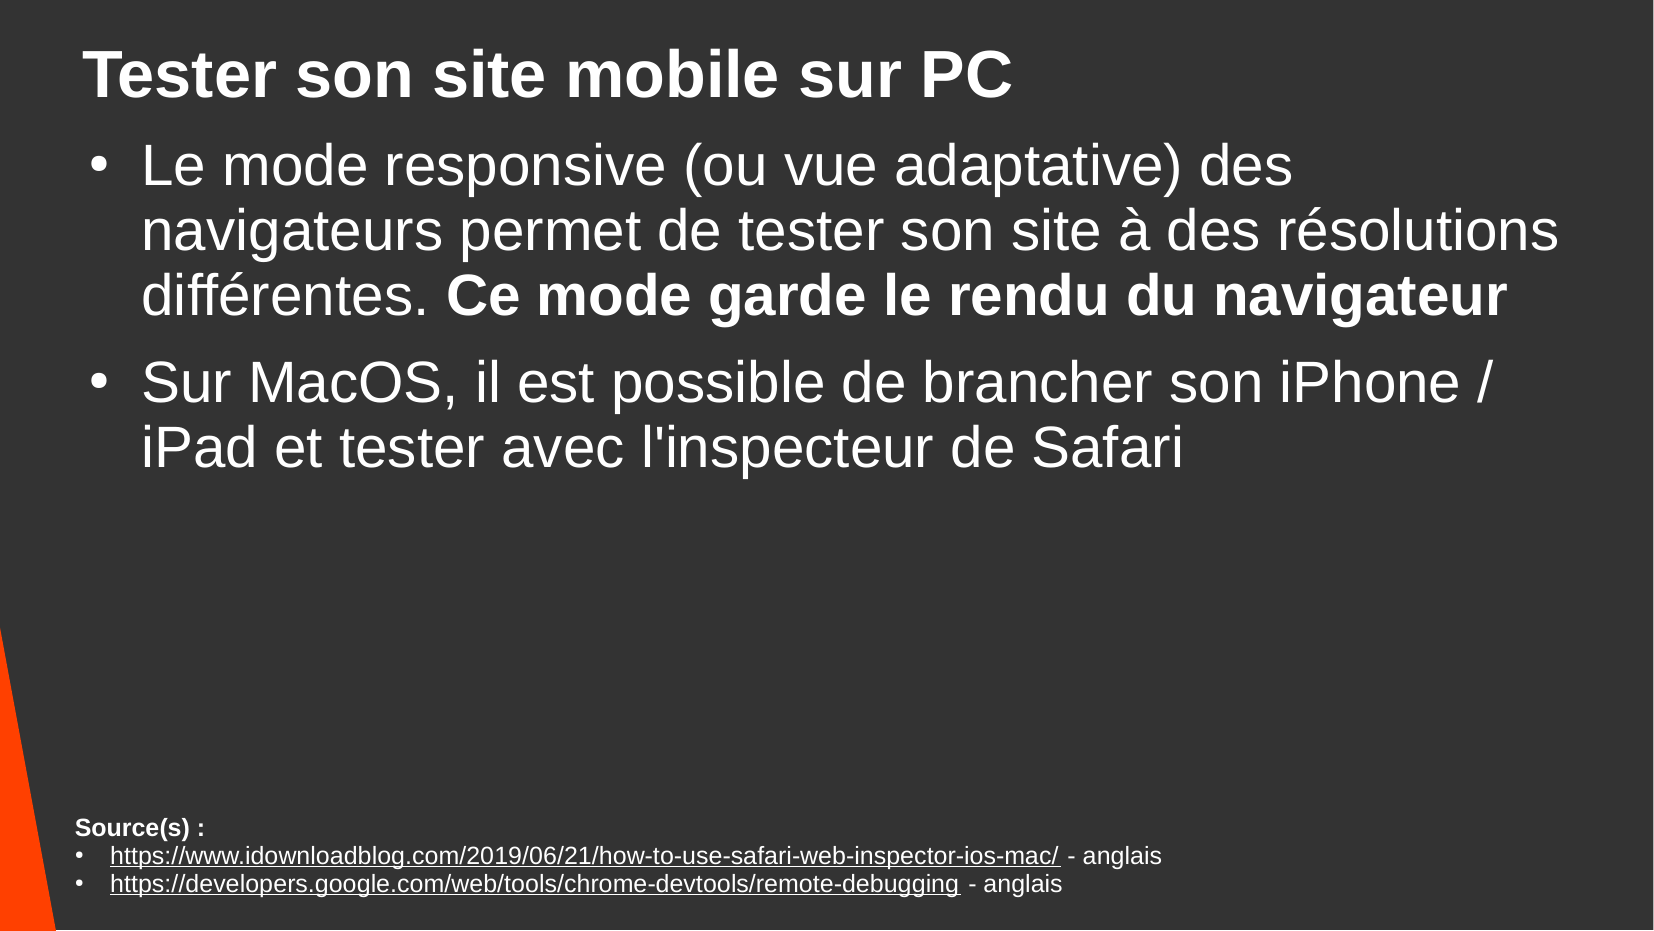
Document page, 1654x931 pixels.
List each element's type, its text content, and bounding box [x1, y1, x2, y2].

text_box [0, 627, 56, 931]
title Tester son site mobile sur PC [82, 37, 1571, 112]
text_box Source(s) : https://www.idownloadblog.com/2019/06/21/how-to-use-safari-web-inspector-ios-mac/ - anglais https://developers.google.com/web/tools/chrome-devtools/remote-debugging - anglais [60, 806, 1217, 905]
list Le mode responsive (ou vue adaptative) des navigateurs permet de tester son site à des résolutions différentes. Ce mode garde le rendu du navigateur Sur MacOS, il est possible de brancher son iPhone / iPad et tester avec l'inspecteur de Safari [70, 132, 1605, 718]
